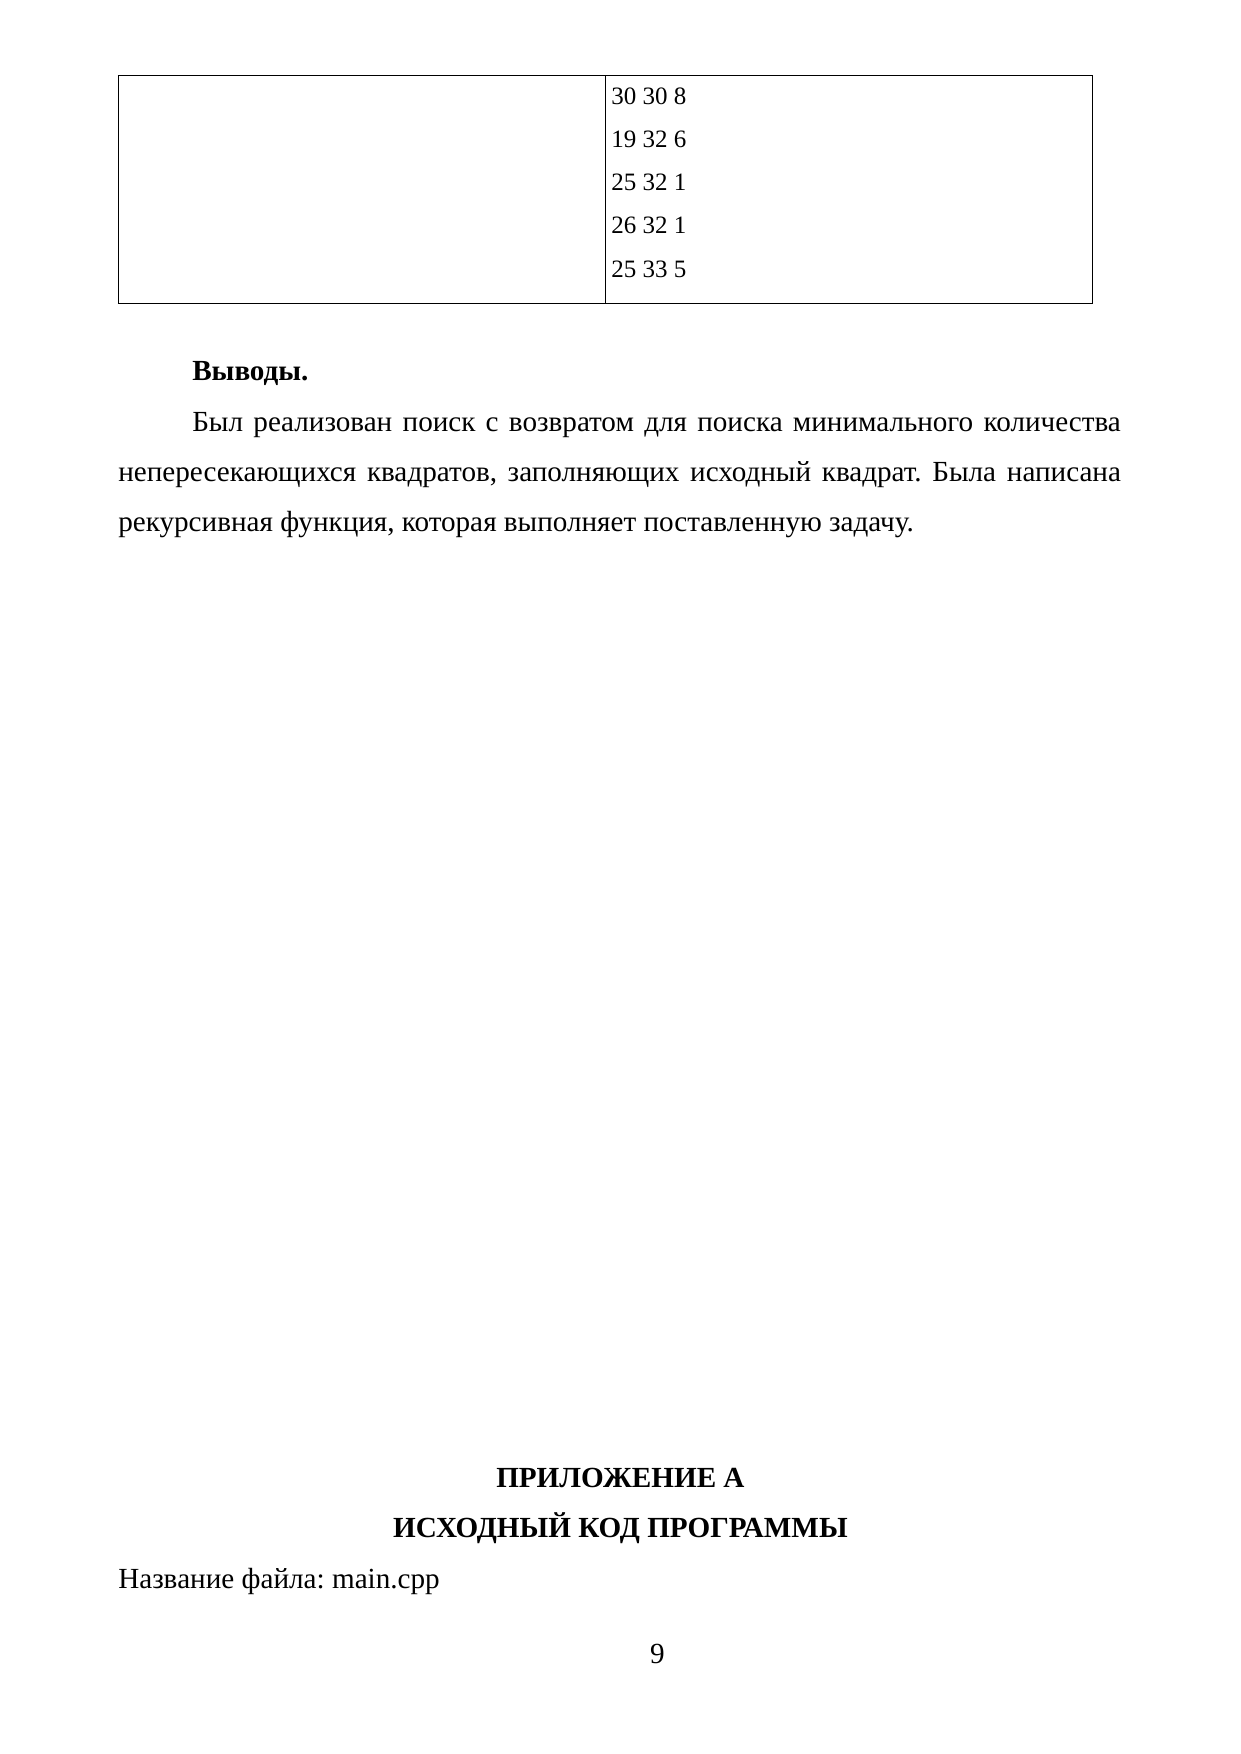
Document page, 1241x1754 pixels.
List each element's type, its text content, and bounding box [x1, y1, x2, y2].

text Название файла: main.cpp [118, 1561, 1122, 1594]
table_cell 30 30 8 19 32 6 25 32 1 26 32 1 25 33 5 [606, 76, 1092, 302]
subtitle Выводы. [118, 353, 1122, 387]
text Был реализован поиск с возвратом для поиска минимального количества непересекающихся квадратов, заполняющих исходный квадрат. Была написана рекурсивная функция, которая выполняет поставленную задачу. [118, 404, 1122, 538]
text ИСХОДНЫЙ КОД ПРОГРАММЫ [118, 1511, 1122, 1544]
table_cell [119, 76, 605, 302]
text ПРИЛОЖЕНИЕ А [118, 1460, 1122, 1494]
